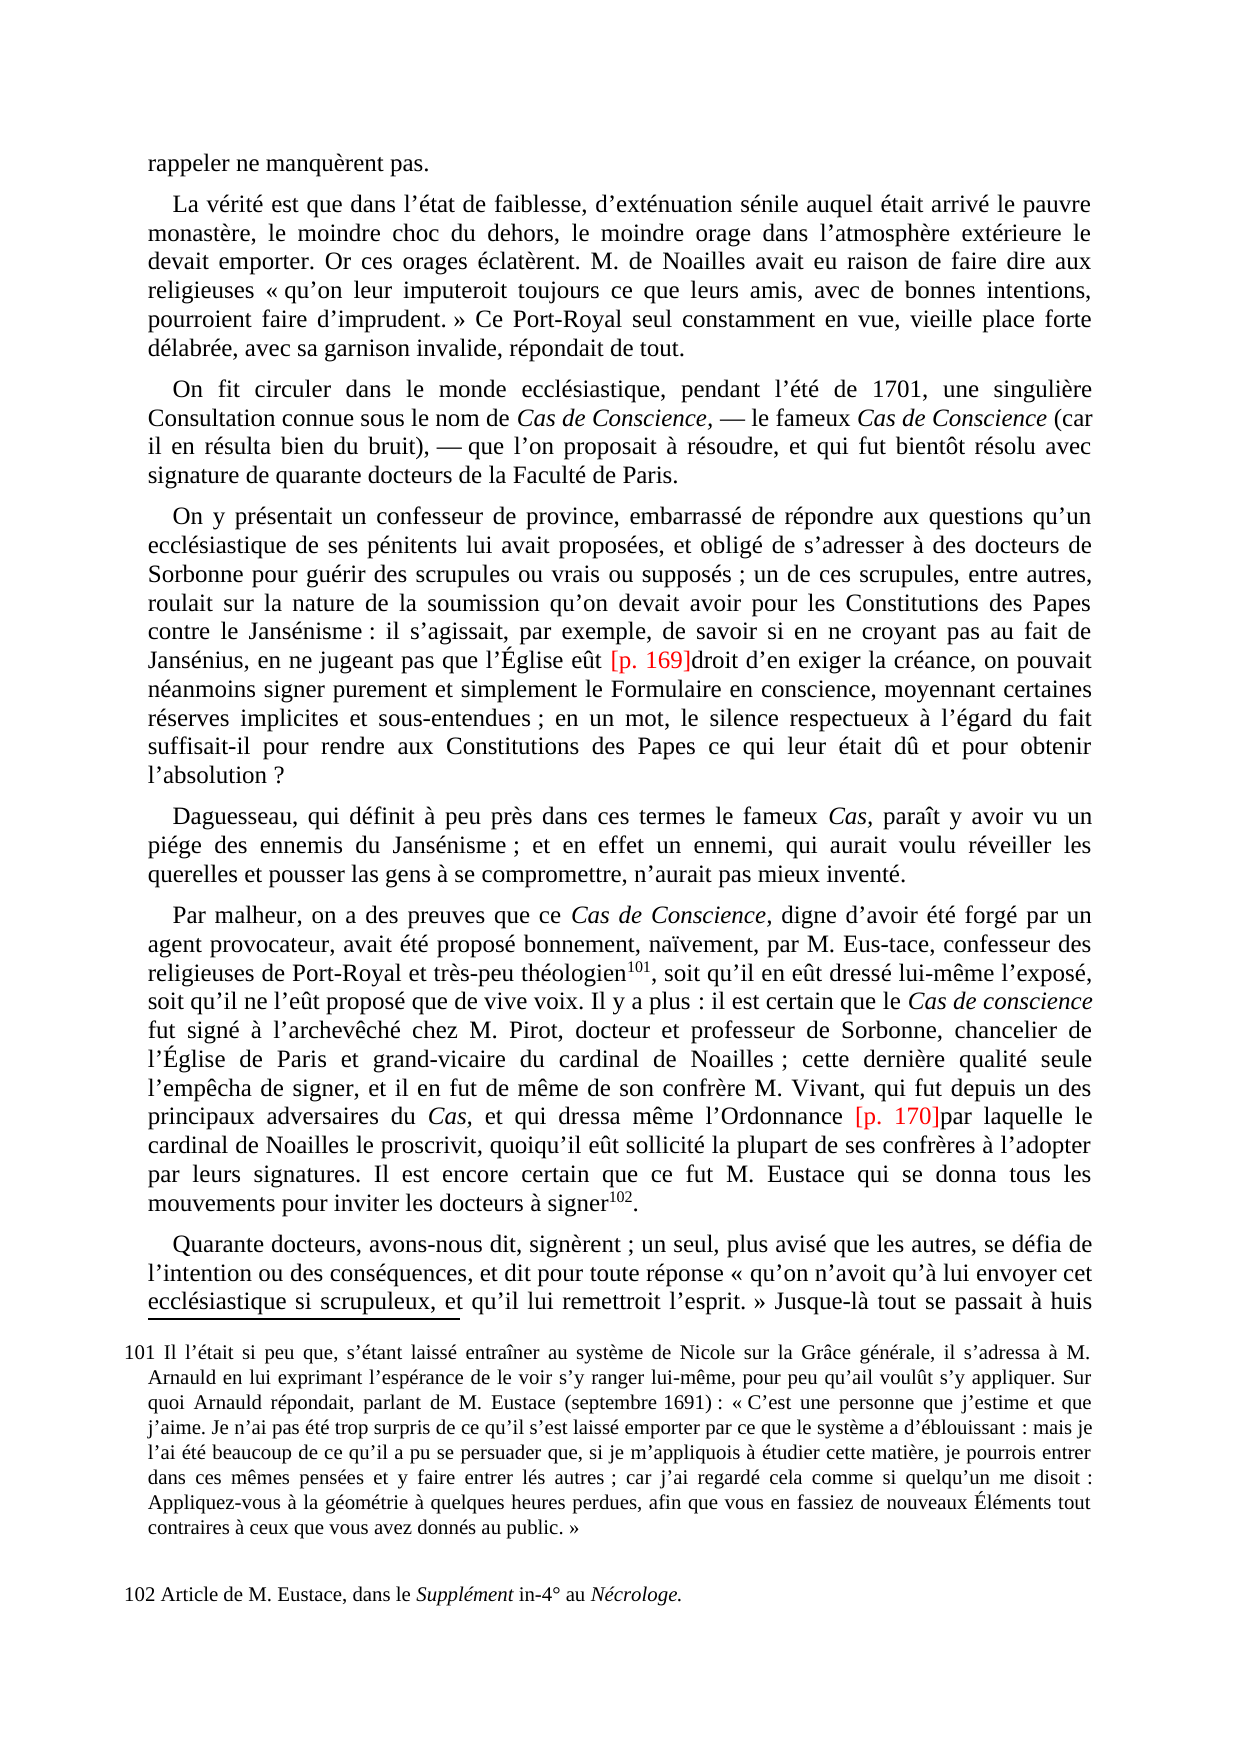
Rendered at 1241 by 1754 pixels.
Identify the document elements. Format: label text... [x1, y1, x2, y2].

text Article de M. Eustace, dans le Supplément in-4° au Nécrologe. [124, 1581, 1093, 1606]
text On y présentait un confesseur de province, embarrassé de répondre aux questions qu’un ecclésiastique de ses pénitents lui avait proposées, et obligé de s’adresser à des docteurs de Sorbonne pour guérir des scrupules ou vrais ou supposés ; un de ces scrupules, entre autres, roulait sur la nature de la soumission qu’on devait avoir pour les Constitutions des Papes contre le Jansénisme : il s’agissait, par exemple, de savoir si en ne croyant pas au fait de Jansénius, en ne jugeant pas que l’Église eût [p. 169]droit d’en exiger la créance, on pouvait néanmoins signer purement et simplement le Formulaire en conscience, moyennant certaines réserves implicites et sous-entendues ; en un mot, le silence respectueux à l’égard du fait suffisait-il pour rendre aux Constitutions des Papes ce qui leur était dû et pour obtenir l’absolution ? [148, 501, 1093, 789]
text Il l’était si peu que, s’étant laissé entraîner au système de Nicole sur la Grâce générale, il s’adressa à M. Arnauld en lui exprimant l’espérance de le voir s’y ranger lui-même, pour peu qu’ail voulût s’y appliquer. Sur quoi Arnauld répondait, parlant de M. Eustace (septembre 1691) : « C’est une personne que j’estime et que j’aime. Je n’ai pas été trop surpris de ce qu’il s’est laissé emporter par ce que le système a d’éblouissant : mais je l’ai été beaucoup de ce qu’il a pu se persuader que, si je m’appliquois à étudier cette matière, je pourrois entrer dans ces mêmes pensées et y faire entrer lés autres ; car j’ai regardé cela comme si quelqu’un me disoit : Appliquez-vous à la géométrie à quelques heures perdues, afin que vous en fassiez de nouveaux Éléments tout contraires à ceux que vous avez donnés au public. » [124, 1340, 1093, 1540]
text Quarante docteurs, avons-nous dit, signèrent ; un seul, plus avisé que les autres, se défia de l’intention ou des conséquences, et dit pour toute réponse « qu’on n’avoit qu’à lui envoyer cet ecclésiastique si scrupuleux, et qu’il lui remettroit l’esprit. » Jusque-là tout se passait à huis [148, 1229, 1093, 1315]
text rappeler ne manquèrent pas. [148, 148, 1093, 176]
text Par malheur, on a des preuves que ce Cas de Conscience, digne d’avoir été forgé par un agent provocateur, avait été proposé bonnement, naïvement, par M. Eus-tace, confesseur des religieuses de Port-Royal et très-peu théologien, soit qu’il en eût dressé lui-même l’exposé, soit qu’il ne l’eût proposé que de vive voix. Il y a plus : il est certain que le Cas de conscience fut signé à l’archevêché chez M. Pirot, docteur et professeur de Sorbonne, chancelier de l’Église de Paris et grand-vicaire du cardinal de Noailles ; cette dernière qualité seule l’empêcha de signer, et il en fut de même de son confrère M. Vivant, qui fut depuis un des principaux adversaires du Cas, et qui dressa même l’Ordonnance [p. 170]par laquelle le cardinal de Noailles le proscrivit, quoiqu’il eût sollicité la plupart de ses confrères à l’adopter par leurs signatures. Il est encore certain que ce fut M. Eustace qui se donna tous les mouvements pour inviter les docteurs à signer. [148, 900, 1093, 1216]
text La vérité est que dans l’état de faiblesse, d’exténuation sénile auquel était arrivé le pauvre monastère, le moindre choc du dehors, le moindre orage dans l’atmosphère extérieure le devait emporter. Or ces orages éclatèrent. M. de Noailles avait eu raison de faire dire aux religieuses « qu’on leur imputeroit toujours ce que leurs amis, avec de bonnes intentions, pourroient faire d’imprudent. » Ce Port-Royal seul constamment en vue, vieille place forte délabrée, avec sa garnison invalide, répondait de tout. [148, 189, 1093, 361]
text Daguesseau, qui définit à peu près dans ces termes le fameux Cas, paraît y avoir vu un piége des ennemis du Jansénisme ; et en effet un ennemi, qui aurait voulu réveiller les querelles et pousser las gens à se compromettre, n’aurait pas mieux inventé. [148, 801, 1093, 888]
text On fit circuler dans le monde ecclésiastique, pendant l’été de 1701, une singulière Consultation connue sous le nom de Cas de Conscience, — le fameux Cas de Conscience (car il en résulta bien du bruit), — que l’on proposait à résoudre, et qui fut bientôt résolu avec signature de quarante docteurs de la Faculté de Paris. [148, 374, 1093, 489]
